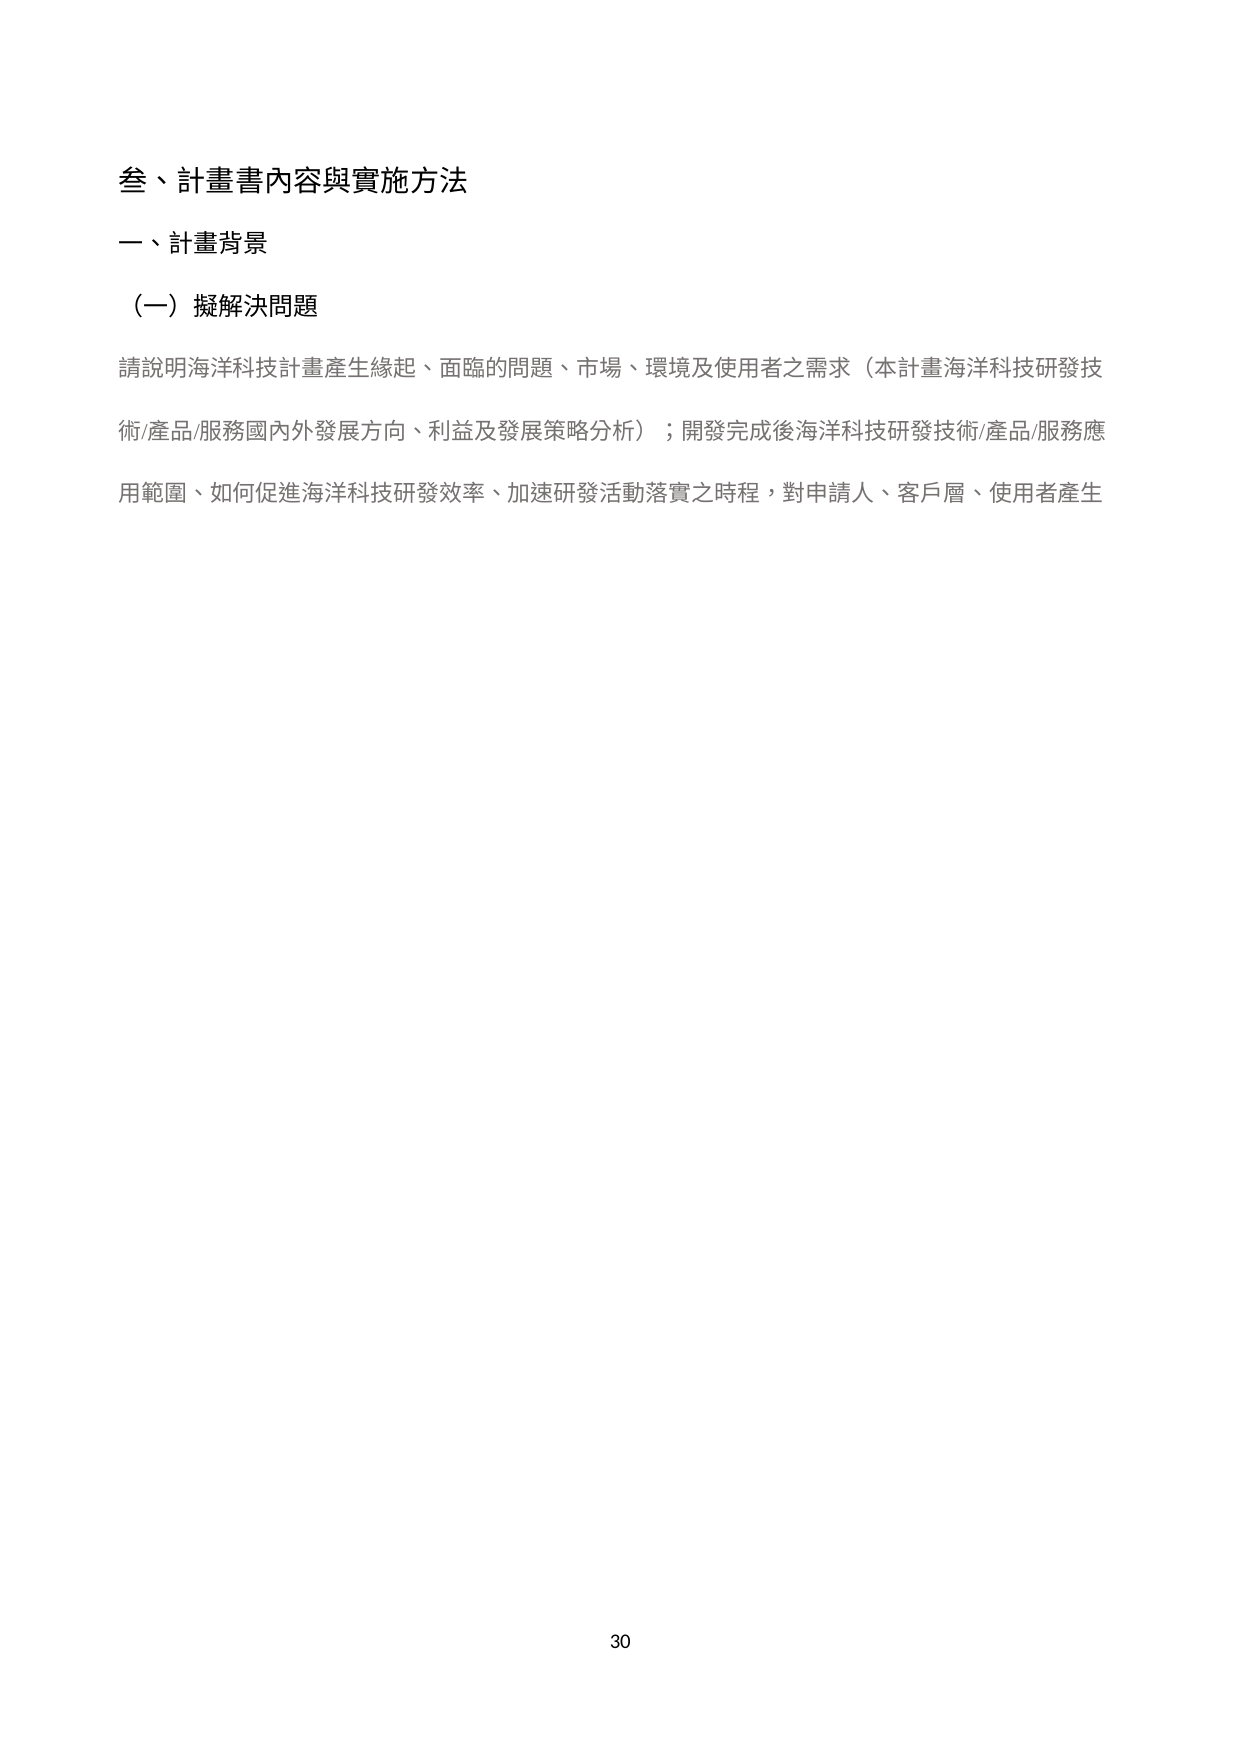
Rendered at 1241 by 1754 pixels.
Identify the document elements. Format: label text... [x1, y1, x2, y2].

text 請說明海洋科技計畫產生緣起、面臨的問題、市場、環境及使用者之需求（本計畫海洋科技研發技術/產品/服務國內外發展方向、利益及發展策略分析）；開發完成後海洋科技研發技術/產品/服務應用範圍、如何促進海洋科技研發效率、加速研發活動落實之時程，對申請人、客戶層、使用者產生 [118, 325, 1122, 512]
text （一）擬解決問題 [118, 262, 1122, 325]
text 一、計畫背景 [118, 200, 1122, 262]
text 叁、計畫書內容與實施方法 [118, 137, 1122, 200]
